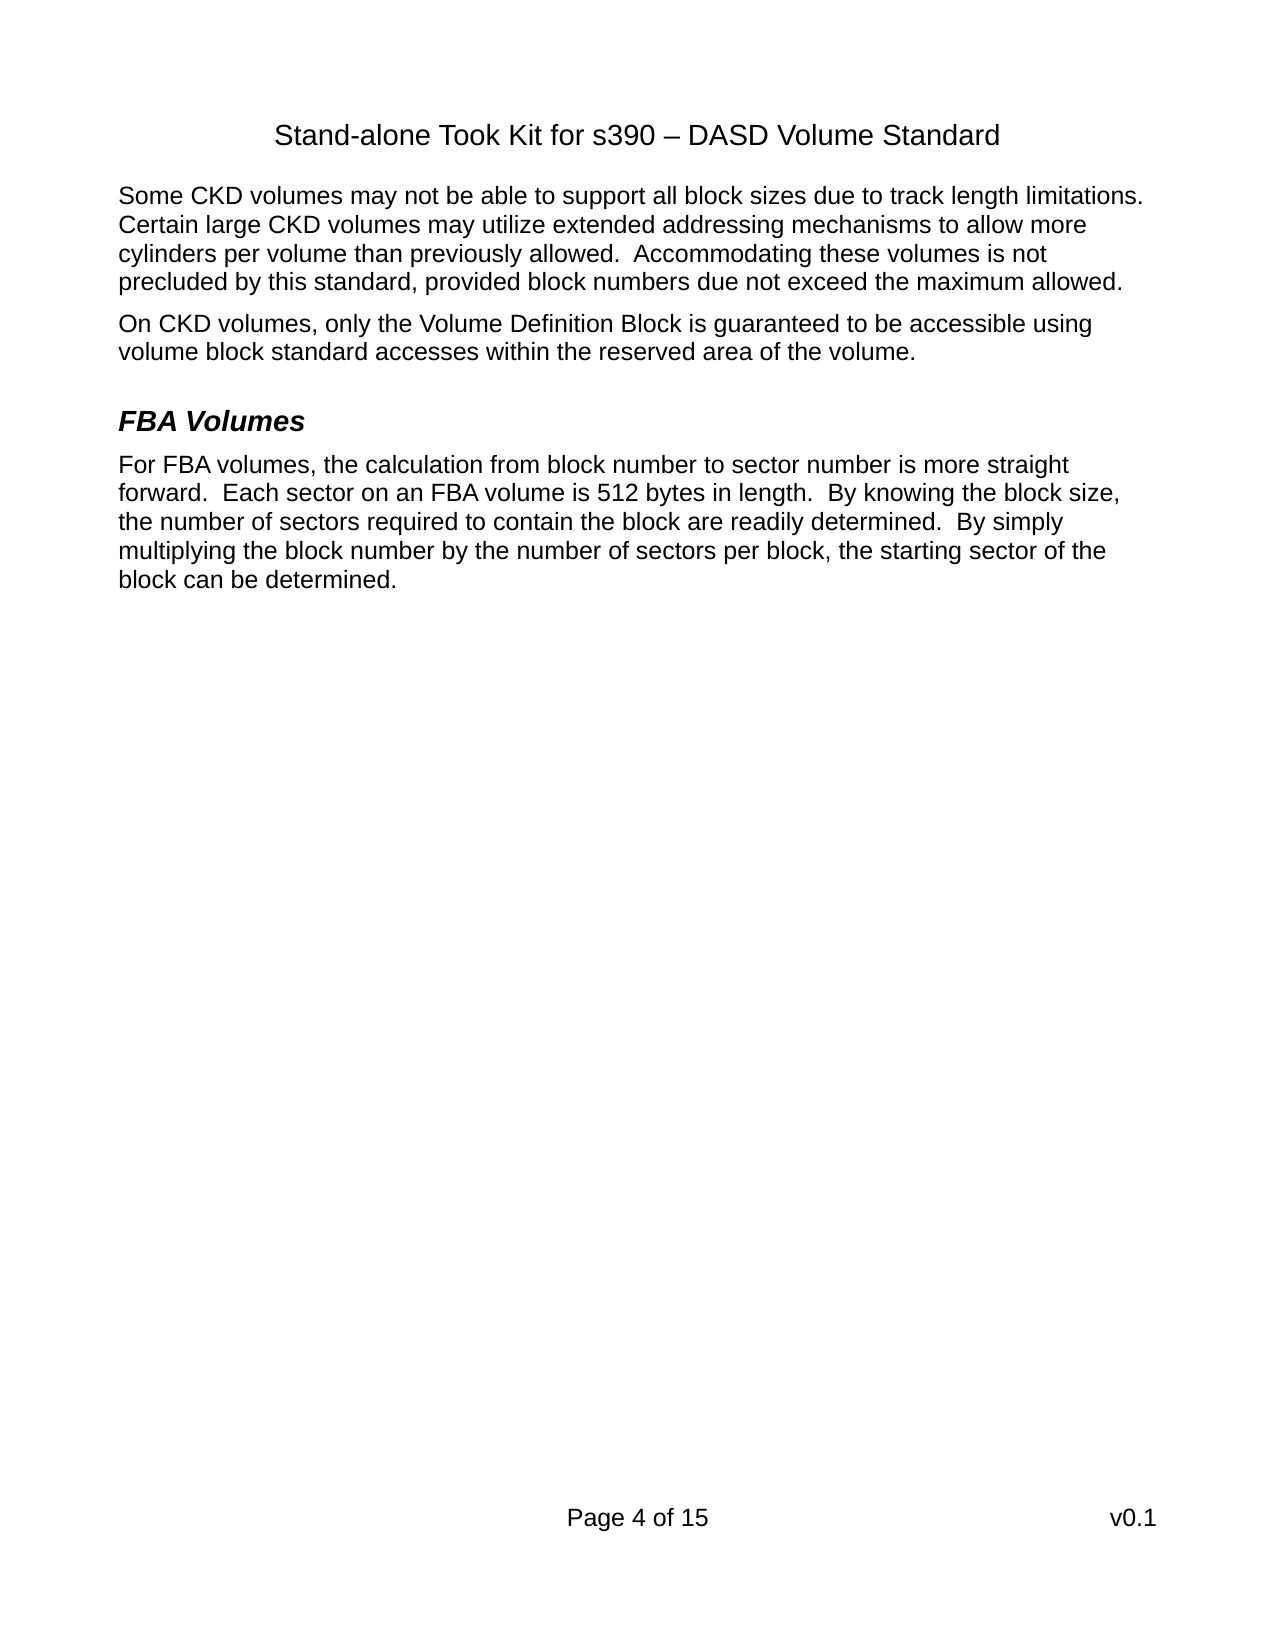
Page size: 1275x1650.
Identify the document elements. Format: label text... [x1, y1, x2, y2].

subtitle FBA Volumes [118, 404, 1157, 437]
text Some CKD volumes may not be able to support all block sizes due to track length limitations. Certain large CKD volumes may utilize extended addressing mechanisms to allow more cylinders per volume than previously allowed. Accommodating these volumes is not precluded by this standard, provided block numbers due not exceed the maximum allowed. [118, 181, 1157, 296]
text For FBA volumes, the calculation from block number to sector number is more straight forward. Each sector on an FBA volume is 512 bytes in length. By knowing the block size, the number of sectors required to contain the block are readily determined. By simply multiplying the block number by the number of sectors per block, the starting sector of the block can be determined. [118, 450, 1157, 593]
text On CKD volumes, only the Volume Definition Block is guaranteed to be accessible using volume block standard accesses within the reserved area of the volume. [118, 309, 1157, 366]
